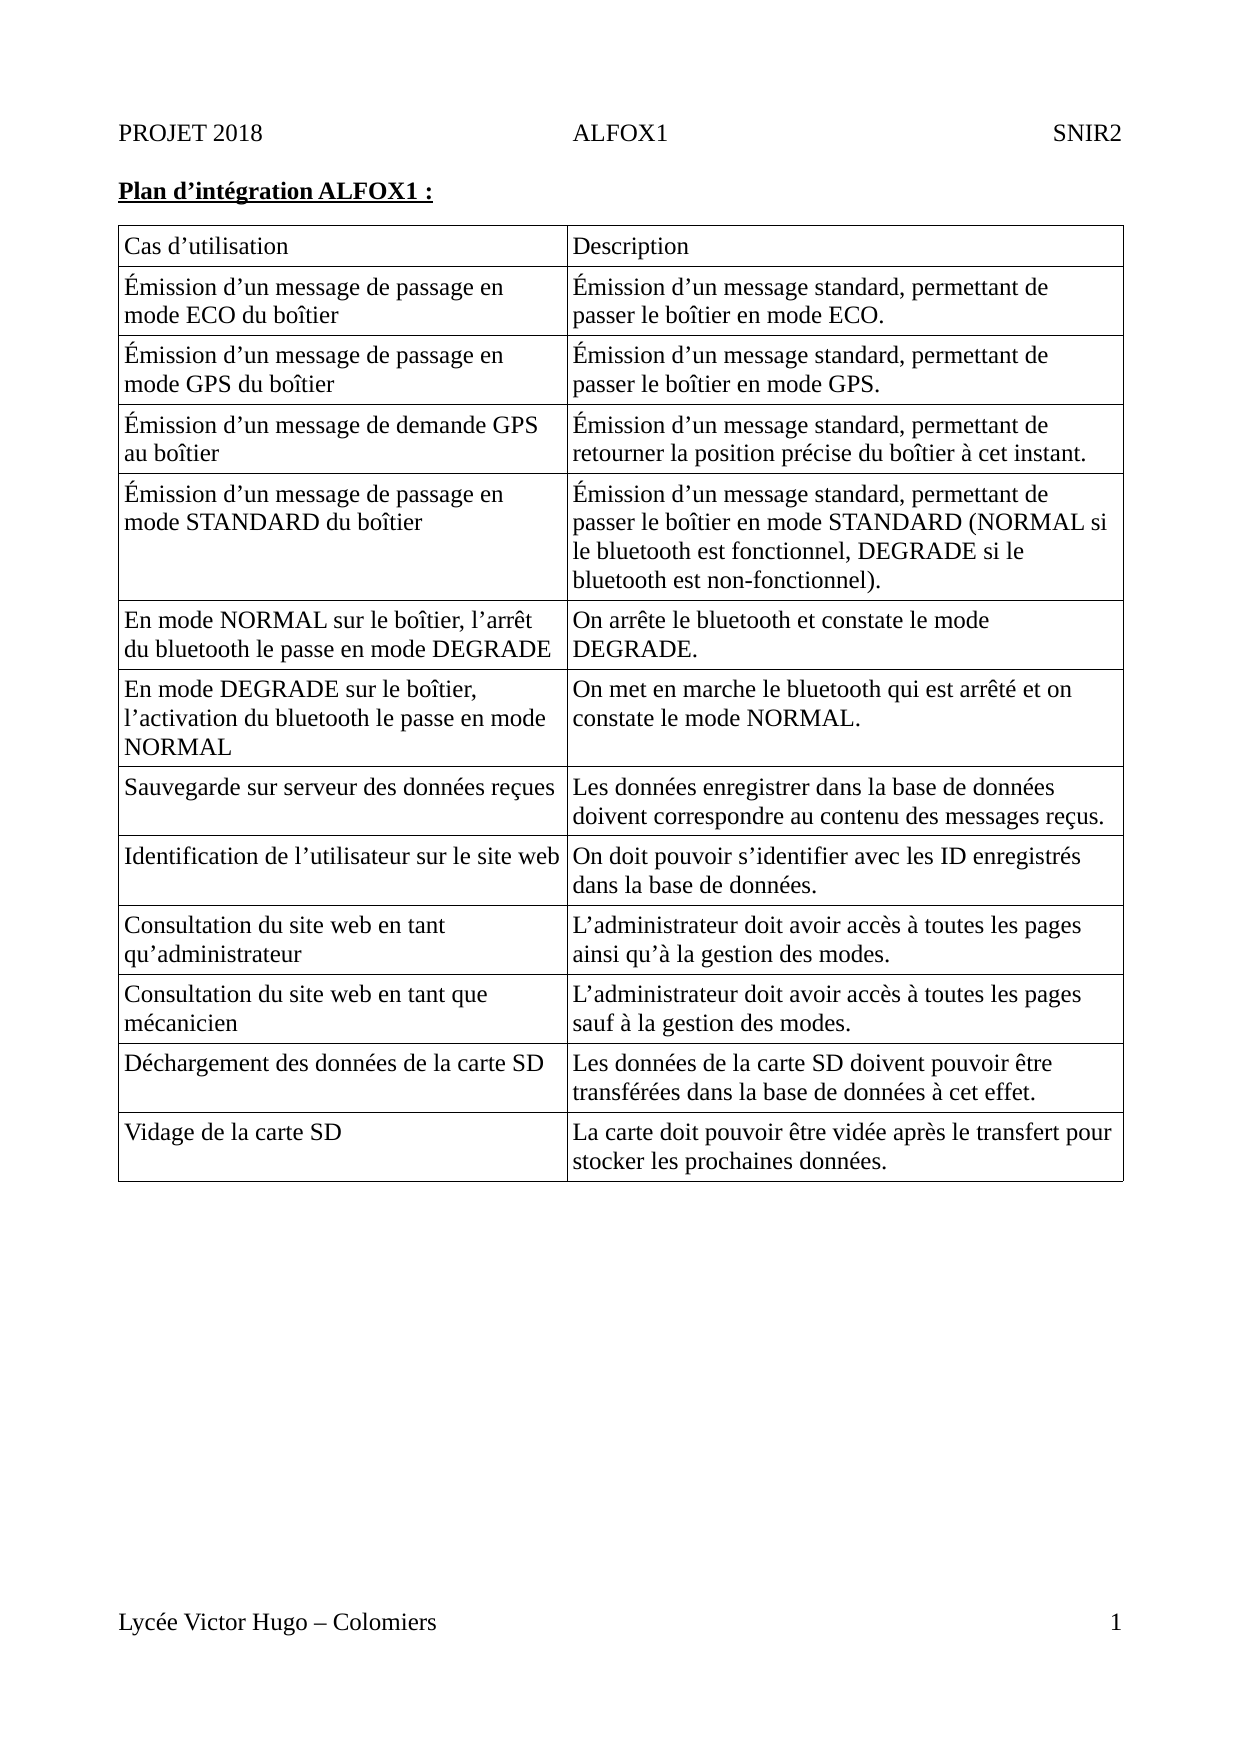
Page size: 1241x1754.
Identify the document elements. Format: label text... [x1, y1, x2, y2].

table_cell Déchargement des données de la carte SD [119, 1044, 567, 1112]
table_cell Les données de la carte SD doivent pouvoir être transférées dans la base de données à cet effet. [568, 1044, 1123, 1112]
table_cell On arrête le bluetooth et constate le mode DEGRADE. [568, 601, 1123, 668]
table_cell On met en marche le bluetooth qui est arrêté et on constate le mode NORMAL. [568, 670, 1123, 766]
table_header Cas d’utilisation [119, 226, 567, 266]
table_cell Émission d’un message standard, permettant de passer le boîtier en mode ECO. [568, 267, 1123, 335]
table_cell La carte doit pouvoir être vidée après le transfert pour stocker les prochaines données. [568, 1113, 1123, 1181]
table_cell Émission d’un message de passage en mode STANDARD du boîtier [119, 474, 567, 599]
table_cell En mode DEGRADE sur le boîtier, l’activation du bluetooth le passe en mode NORMAL [119, 670, 567, 766]
table_cell Consultation du site web en tant que mécanicien [119, 975, 567, 1043]
table_cell Consultation du site web en tant qu’administrateur [119, 906, 567, 973]
table_cell En mode NORMAL sur le boîtier, l’arrêt du bluetooth le passe en mode DEGRADE [119, 601, 567, 668]
table_cell Émission d’un message standard, permettant de retourner la position précise du boîtier à cet instant. [568, 405, 1123, 473]
table_cell Émission d’un message standard, permettant de passer le boîtier en mode STANDARD (NORMAL si le bluetooth est fonctionnel, DEGRADE si le bluetooth est non-fonctionnel). [568, 474, 1123, 599]
table_cell Les données enregistrer dans la base de données doivent correspondre au contenu des messages reçus. [568, 767, 1123, 835]
table_header Description [568, 226, 1123, 266]
table_cell Émission d’un message de passage en mode ECO du boîtier [119, 267, 567, 335]
table_cell L’administrateur doit avoir accès à toutes les pages ainsi qu’à la gestion des modes. [568, 906, 1123, 973]
table_cell Émission d’un message de passage en mode GPS du boîtier [119, 336, 567, 404]
table_cell L’administrateur doit avoir accès à toutes les pages sauf à la gestion des modes. [568, 975, 1123, 1043]
table_cell Sauvegarde sur serveur des données reçues [119, 767, 567, 835]
table_cell Identification de l’utilisateur sur le site web [119, 836, 567, 904]
table_cell Émission d’un message standard, permettant de passer le boîtier en mode GPS. [568, 336, 1123, 404]
table_cell On doit pouvoir s’identifier avec les ID enregistrés dans la base de données. [568, 836, 1123, 904]
table_cell Émission d’un message de demande GPS au boîtier [119, 405, 567, 473]
text Plan d’intégration ALFOX1 : [118, 176, 1122, 205]
table_cell Vidage de la carte SD [119, 1113, 567, 1181]
